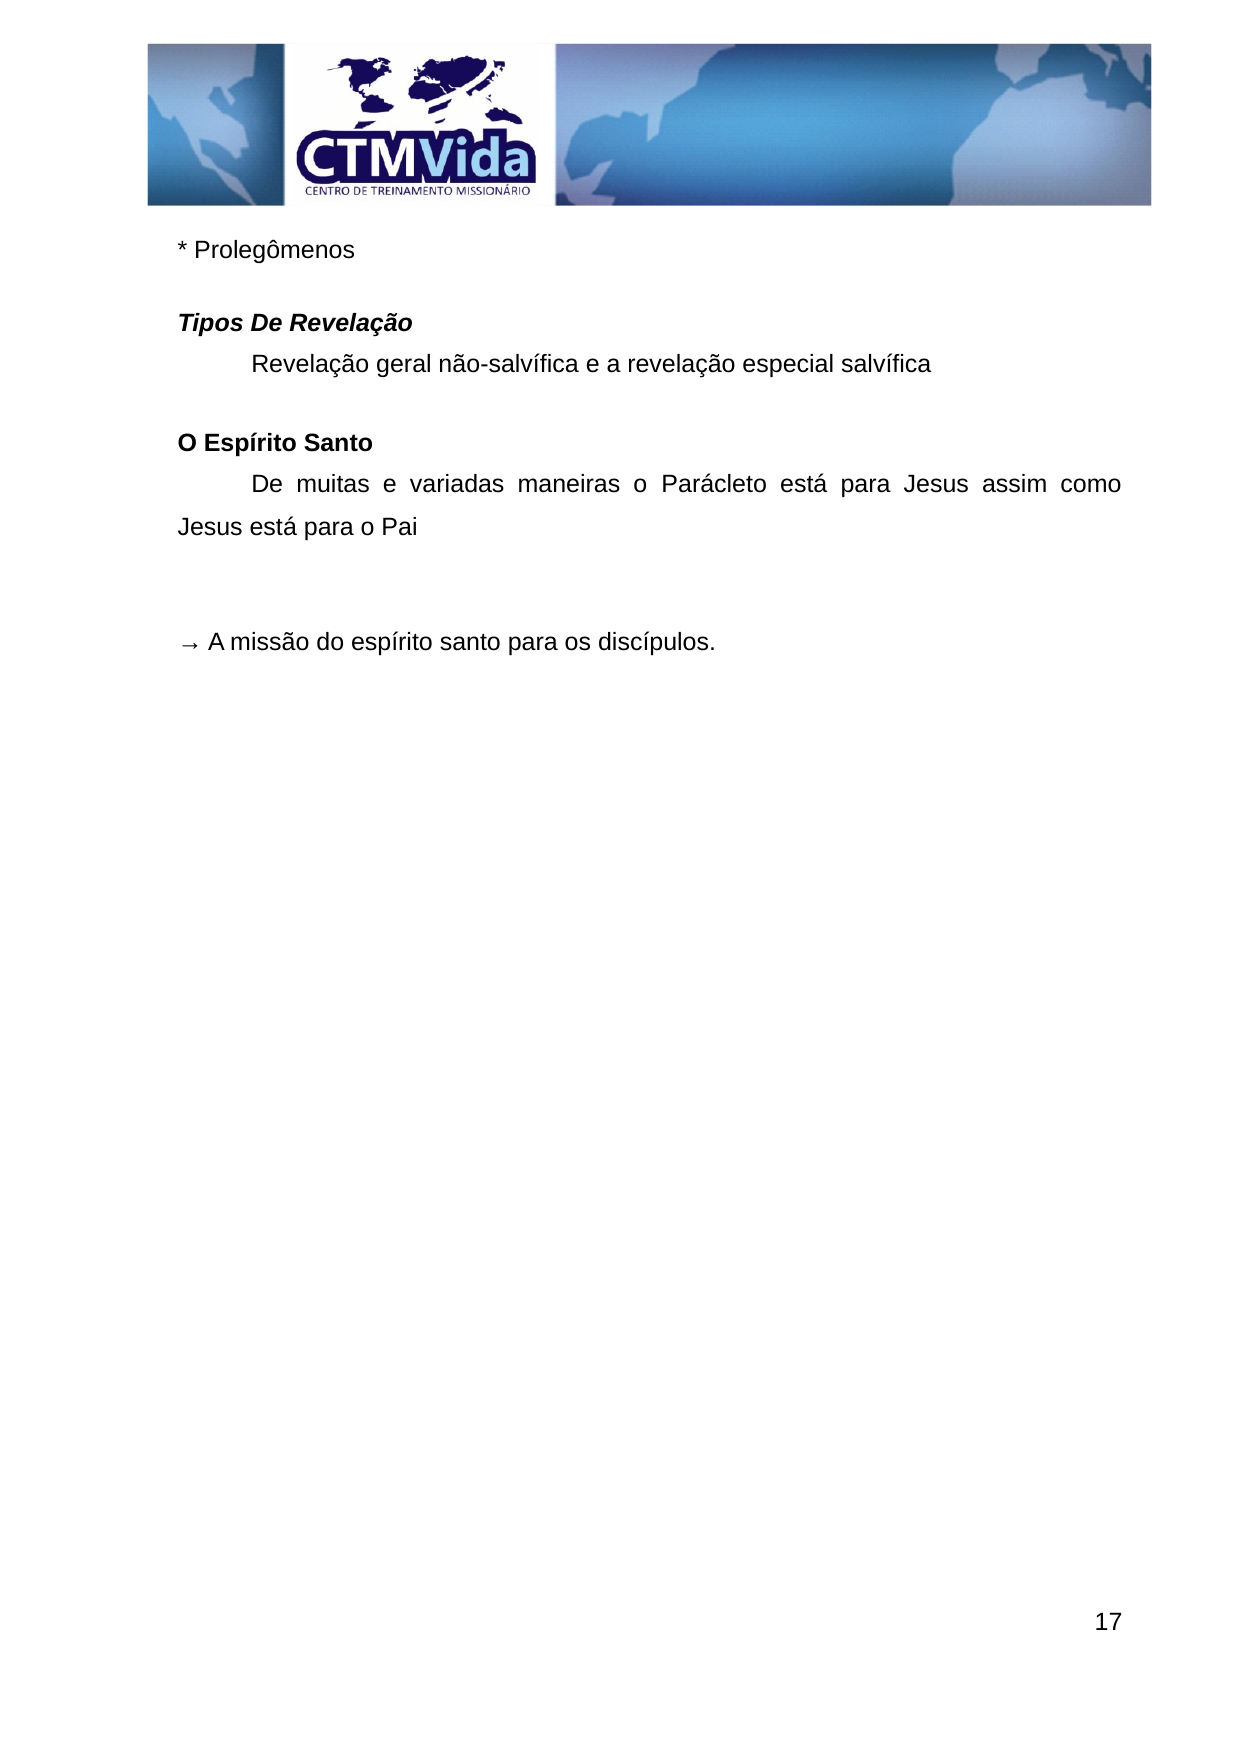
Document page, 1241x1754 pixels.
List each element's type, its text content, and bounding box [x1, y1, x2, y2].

text * Prolegômenos [177, 235, 1122, 264]
subtitle O espírito Santo [177, 427, 1122, 456]
text Revelação geral não-salvífica e a revelação especial salvífica [177, 349, 1122, 378]
subtitle Tipos de revelação [177, 308, 1122, 336]
text De muitas e variadas maneiras o Parácleto está para Jesus assim como Jesus está para o Pai [177, 469, 1122, 541]
text → A missão do espírito santo para os discípulos. [177, 627, 1122, 656]
picture [147, 43, 1152, 206]
